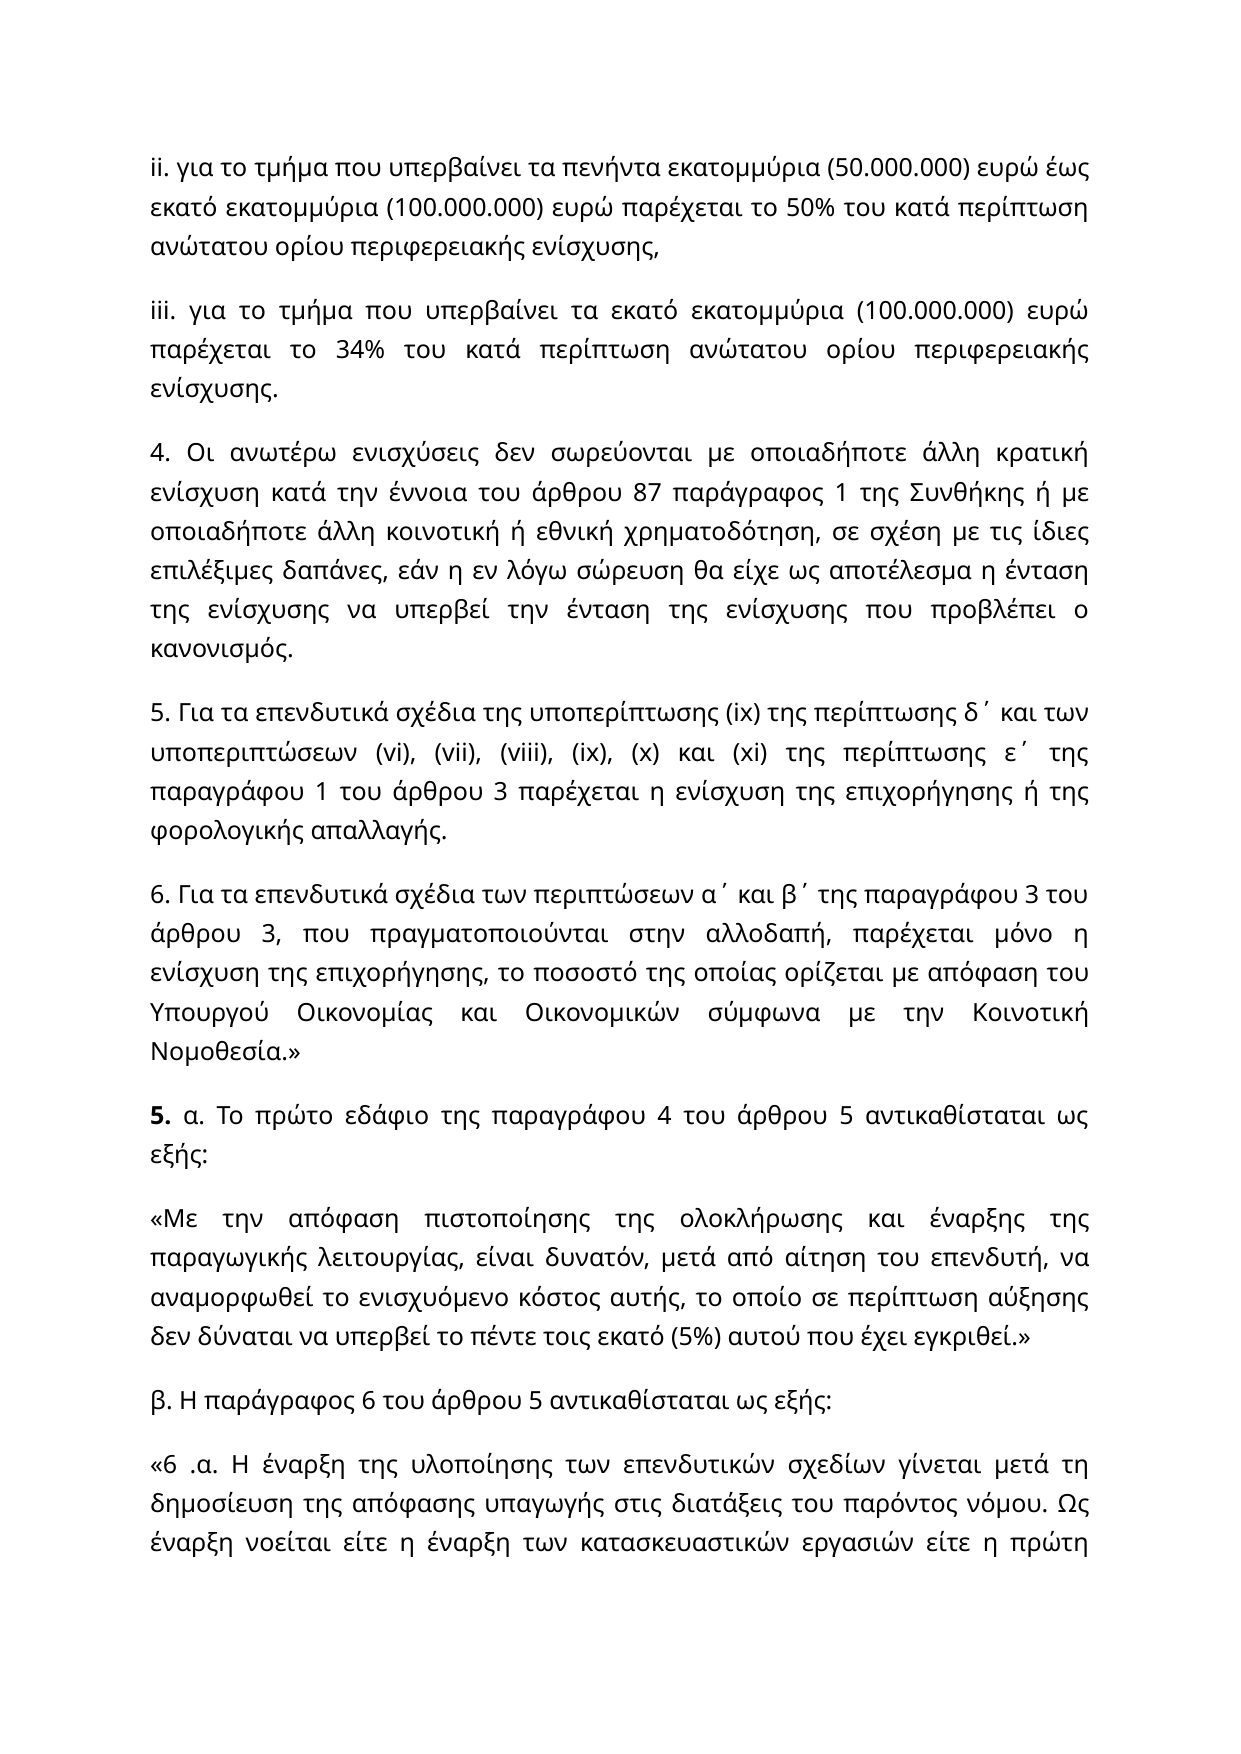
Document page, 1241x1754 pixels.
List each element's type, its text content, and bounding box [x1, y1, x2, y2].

text «Με την απόφαση πιστοποίησης της ολοκλήρωσης και έναρξης της παραγωγικής λειτουργίας, είναι δυνατόν, μετά από αίτηση του επενδυτή, να αναμορφωθεί το ενισχυόμενο κόστος αυτής, το οποίο σε περίπτωση αύξησης δεν δύναται να υπερβεί το πέντε τοις εκατό (5%) αυτού που έχει εγκριθεί.» [150, 1201, 1090, 1352]
text ii. για το τμήμα που υπερβαίνει τα πενήντα εκατομμύρια (50.000.000) ευρώ έως εκατό εκατομμύρια (100.000.000) ευρώ παρέχεται το 50% του κατά περίπτωση ανώτατου ορίου περιφερειακής ενίσχυσης, [150, 150, 1090, 262]
text 6. Για τα επενδυτικά σχέδια των περιπτώσεων α΄ και β΄ της παραγράφου 3 του άρθρου 3, που πραγματοποιούνται στην αλλοδαπή, παρέχεται μόνο η ενίσχυση της επιχορήγησης, το ποσοστό της οποίας ορίζεται με απόφαση του Υπουργού Οικονομίας και Οικονομικών σύμφωνα με την Κοινοτική Νομοθεσία.» [150, 877, 1090, 1067]
text 5. α. Το πρώτο εδάφιο της παραγράφου 4 του άρθρου 5 αντικαθίσταται ως εξής: [150, 1097, 1090, 1171]
text «6 .α. Η έναρξη της υλοποίησης των επενδυτικών σχεδίων γίνεται μετά τη δημοσίευση της απόφασης υπαγωγής στις διατάξεις του παρόντος νόμου. Ως έναρξη νοείται είτε η έναρξη των κατασκευαστικών εργασιών είτε η πρώτη [150, 1447, 1090, 1559]
text iii. για το τμήμα που υπερβαίνει τα εκατό εκατομμύρια (100.000.000) ευρώ παρέχεται το 34% του κατά περίπτωση ανώτατου ορίου περιφερειακής ενίσχυσης. [150, 292, 1090, 405]
text β. Η παράγραφος 6 του άρθρου 5 αντικαθίσταται ως εξής: [150, 1382, 1090, 1417]
text 5. Για τα επενδυτικά σχέδια της υποπερίπτωσης (ix) της περίπτωσης δ΄ και των υποπεριπτώσεων (vi), (vii), (viii), (ix), (x) και (xi) της περίπτωσης ε΄ της παραγράφου 1 του άρθρου 3 παρέχεται η ενίσχυση της επιχορήγησης ή της φορολογικής απαλλαγής. [150, 695, 1090, 847]
text 4. Οι ανωτέρω ενισχύσεις δεν σωρεύονται με οποιαδήποτε άλλη κρατική ενίσχυση κατά την έννοια του άρθρου 87 παράγραφος 1 της Συνθήκης ή με οποιαδήποτε άλλη κοινοτική ή εθνική χρηματοδότηση, σε σχέση με τις ίδιες επιλέξιμες δαπάνες, εάν η εν λόγω σώρευση θα είχε ως αποτέλεσμα η ένταση της ενίσχυσης να υπερβεί την ένταση της ενίσχυσης που προβλέπει ο κανονισμός. [150, 435, 1090, 665]
